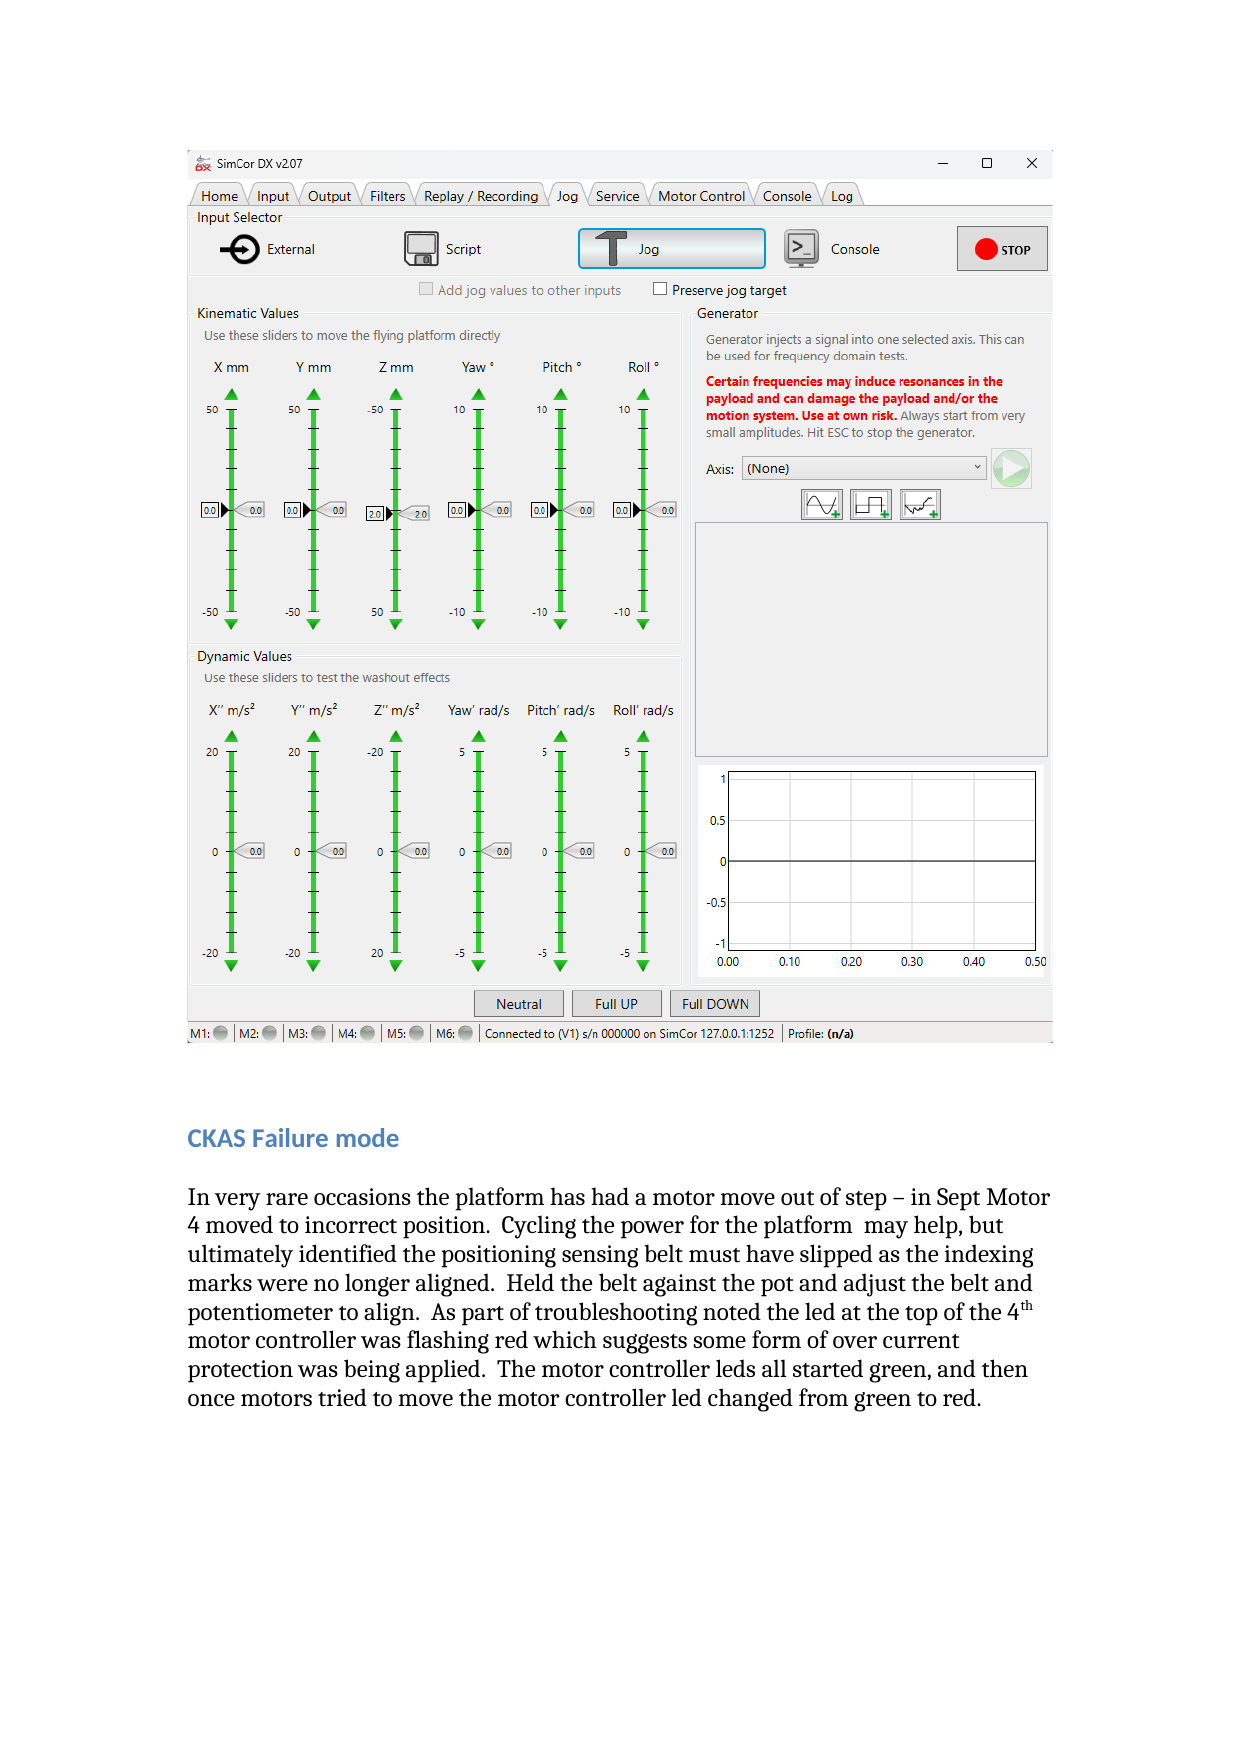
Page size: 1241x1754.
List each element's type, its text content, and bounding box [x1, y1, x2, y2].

text In very rare occasions the platform has had a motor move out of step – in Sept Motor 4 moved to incorrect position. Cycling the power for the platform may help, but ultimately identified the positioning sensing belt must have slipped as the indexing marks were no longer aligned. Held the belt against the pot and adjust the belt and potentiometer to align. As part of troubleshooting noted the led at the top of the 4th motor controller was flashing red which suggests some form of over current protection was being applied. The motor controller leds all started green, and then once motors tried to move the motor controller led changed from green to red. [187, 1183, 1053, 1413]
picture [187, 150, 1053, 1043]
subtitle CKAS Failure mode [187, 1121, 1053, 1154]
